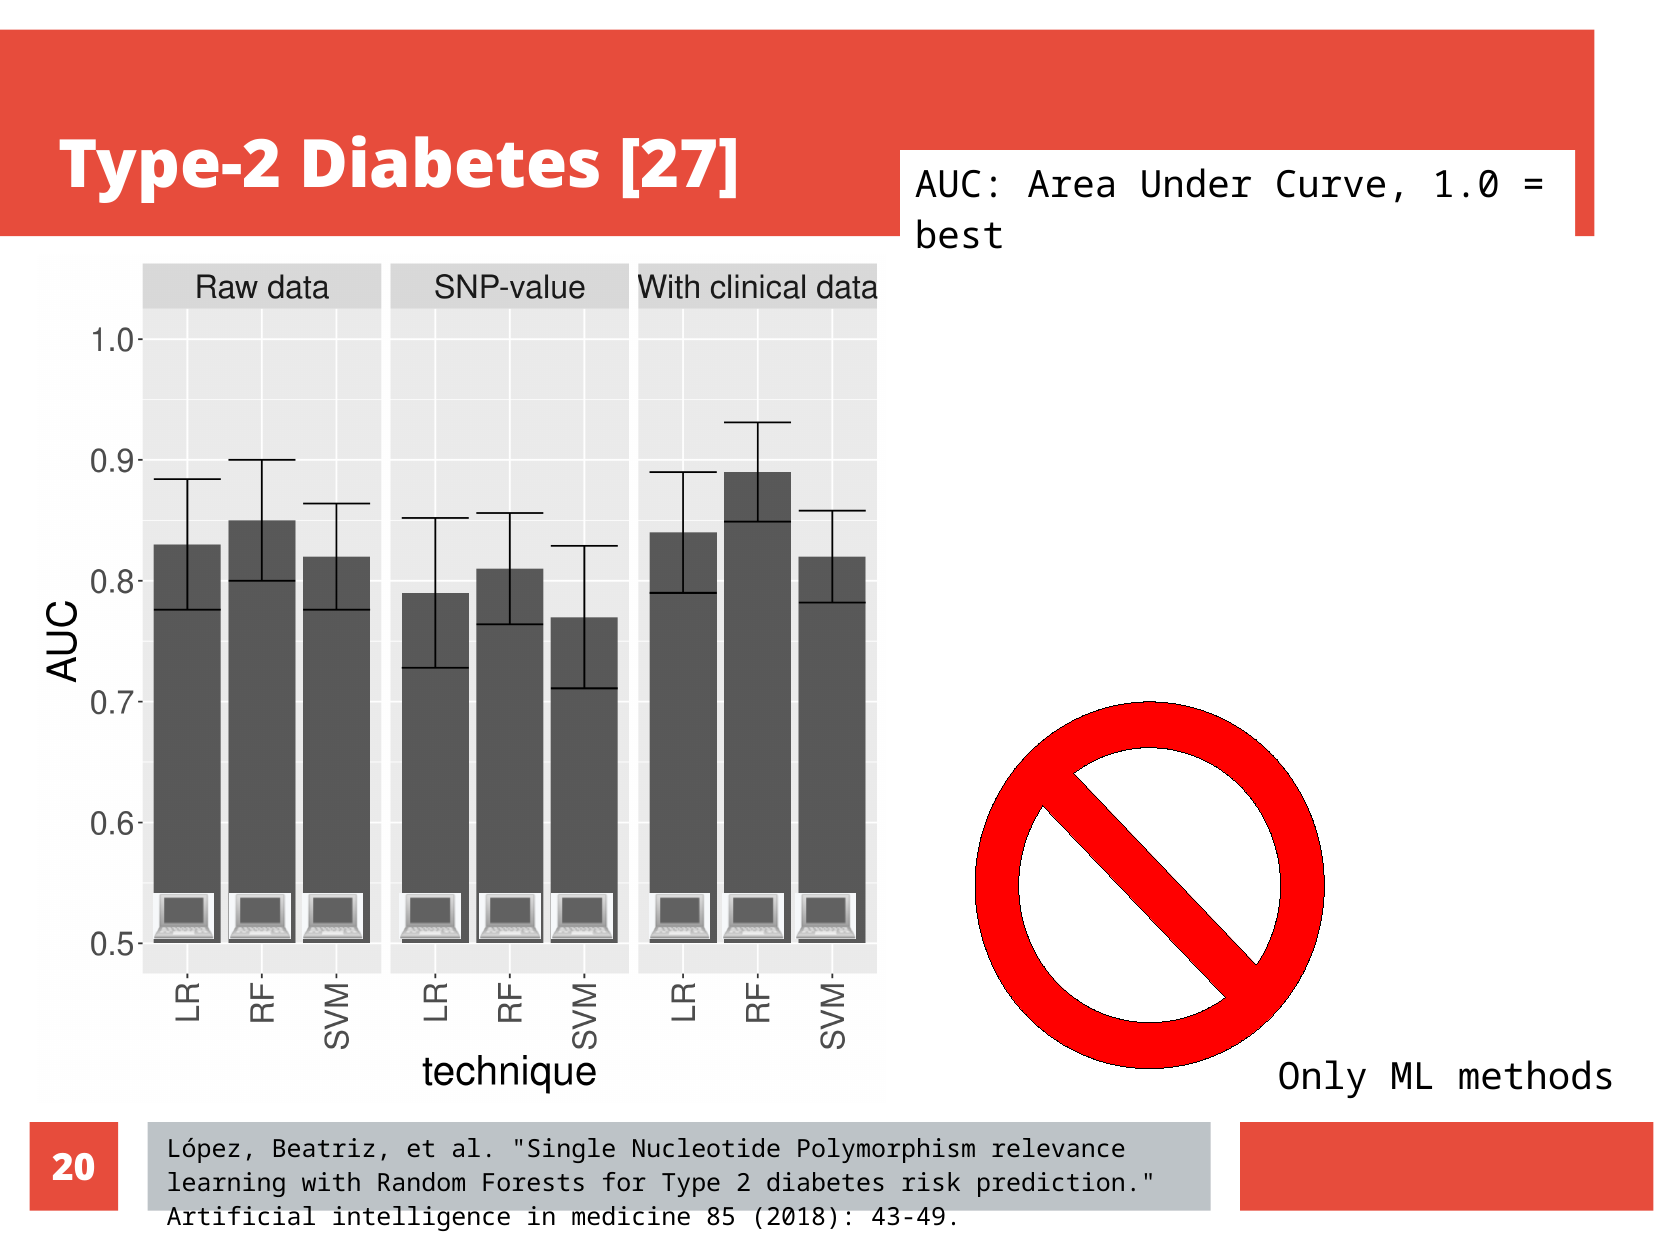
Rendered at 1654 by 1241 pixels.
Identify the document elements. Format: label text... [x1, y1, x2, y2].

picture [37, 254, 886, 1103]
text_box Only ML methods [1263, 1042, 1636, 1096]
title Type-2 Diabetes [27] [59, 59, 1595, 207]
text_box AUC: Area Under Curve, 1.0 = best [900, 150, 1576, 211]
text_box [975, 701, 1325, 1069]
text_box López, Beatriz, et al. "Single Nucleotide Polymorphism relevance learning with Random Forests for Type 2 diabetes risk prediction." Artificial intelligence in medicine 85 (2018): 43-49. [151, 1123, 1191, 1213]
